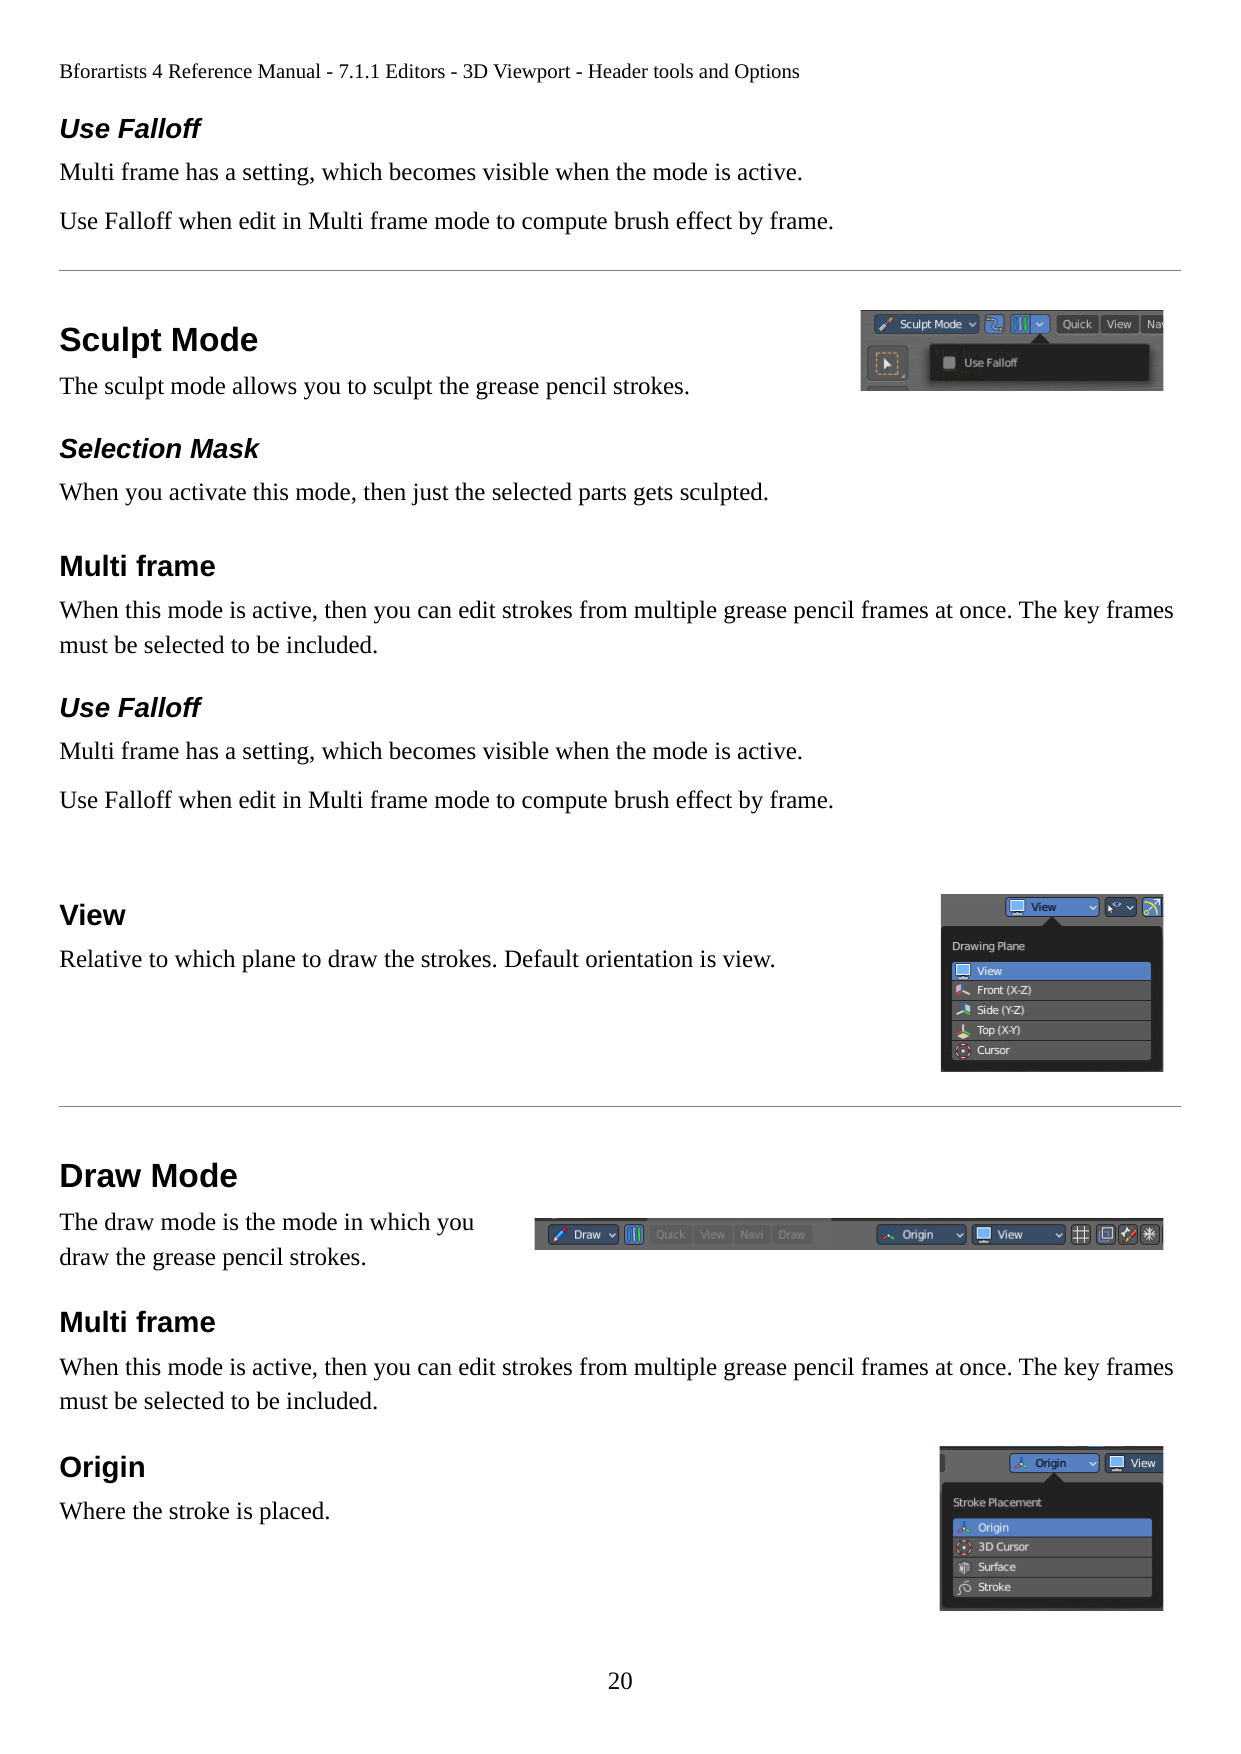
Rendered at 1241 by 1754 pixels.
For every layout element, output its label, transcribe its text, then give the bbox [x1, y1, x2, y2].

subtitle Selection Mask [59, 433, 1181, 465]
subtitle [1164, 320, 1181, 359]
text Use Falloff when edit in Multi frame mode to compute brush effect by frame. [59, 785, 1181, 814]
subtitle Sculpt Mode [59, 320, 860, 359]
text Where the stroke is placed. [59, 1496, 939, 1525]
text Multi frame has a setting, which becomes visible when the mode is active. [59, 157, 1181, 186]
subtitle Draw Mode [59, 1156, 1181, 1195]
text The draw mode is the mode in which you draw the grease pencil strokes. [59, 1207, 1181, 1271]
picture [860, 310, 1164, 391]
text The sculpt mode allows you to sculpt the grease pencil strokes. [59, 371, 1181, 400]
subtitle View [59, 898, 940, 931]
subtitle Use Falloff [59, 692, 1181, 723]
text Relative to which plane to draw the strokes. Default orientation is view. [59, 944, 940, 973]
subtitle Multi frame [59, 1305, 1181, 1339]
text Use Falloff when edit in Multi frame mode to compute brush effect by frame. [59, 206, 1181, 235]
subtitle [1164, 898, 1181, 931]
text Multi frame has a setting, which becomes visible when the mode is active. [59, 736, 1181, 765]
picture [940, 894, 1164, 1072]
picture [534, 1218, 1164, 1250]
subtitle Use Falloff [59, 113, 1181, 144]
subtitle Origin [59, 1450, 939, 1483]
text When this mode is active, then you can edit strokes from multiple grease pencil frames at once. The key frames must be selected to be included. [59, 596, 1181, 659]
subtitle Multi frame [59, 549, 1181, 583]
picture [939, 1446, 1164, 1611]
text When you activate this mode, then just the selected parts gets sculpted. [59, 477, 1181, 506]
subtitle [1164, 1450, 1181, 1483]
text When this mode is active, then you can edit strokes from multiple grease pencil frames at once. The key frames must be selected to be included. [59, 1352, 1181, 1415]
